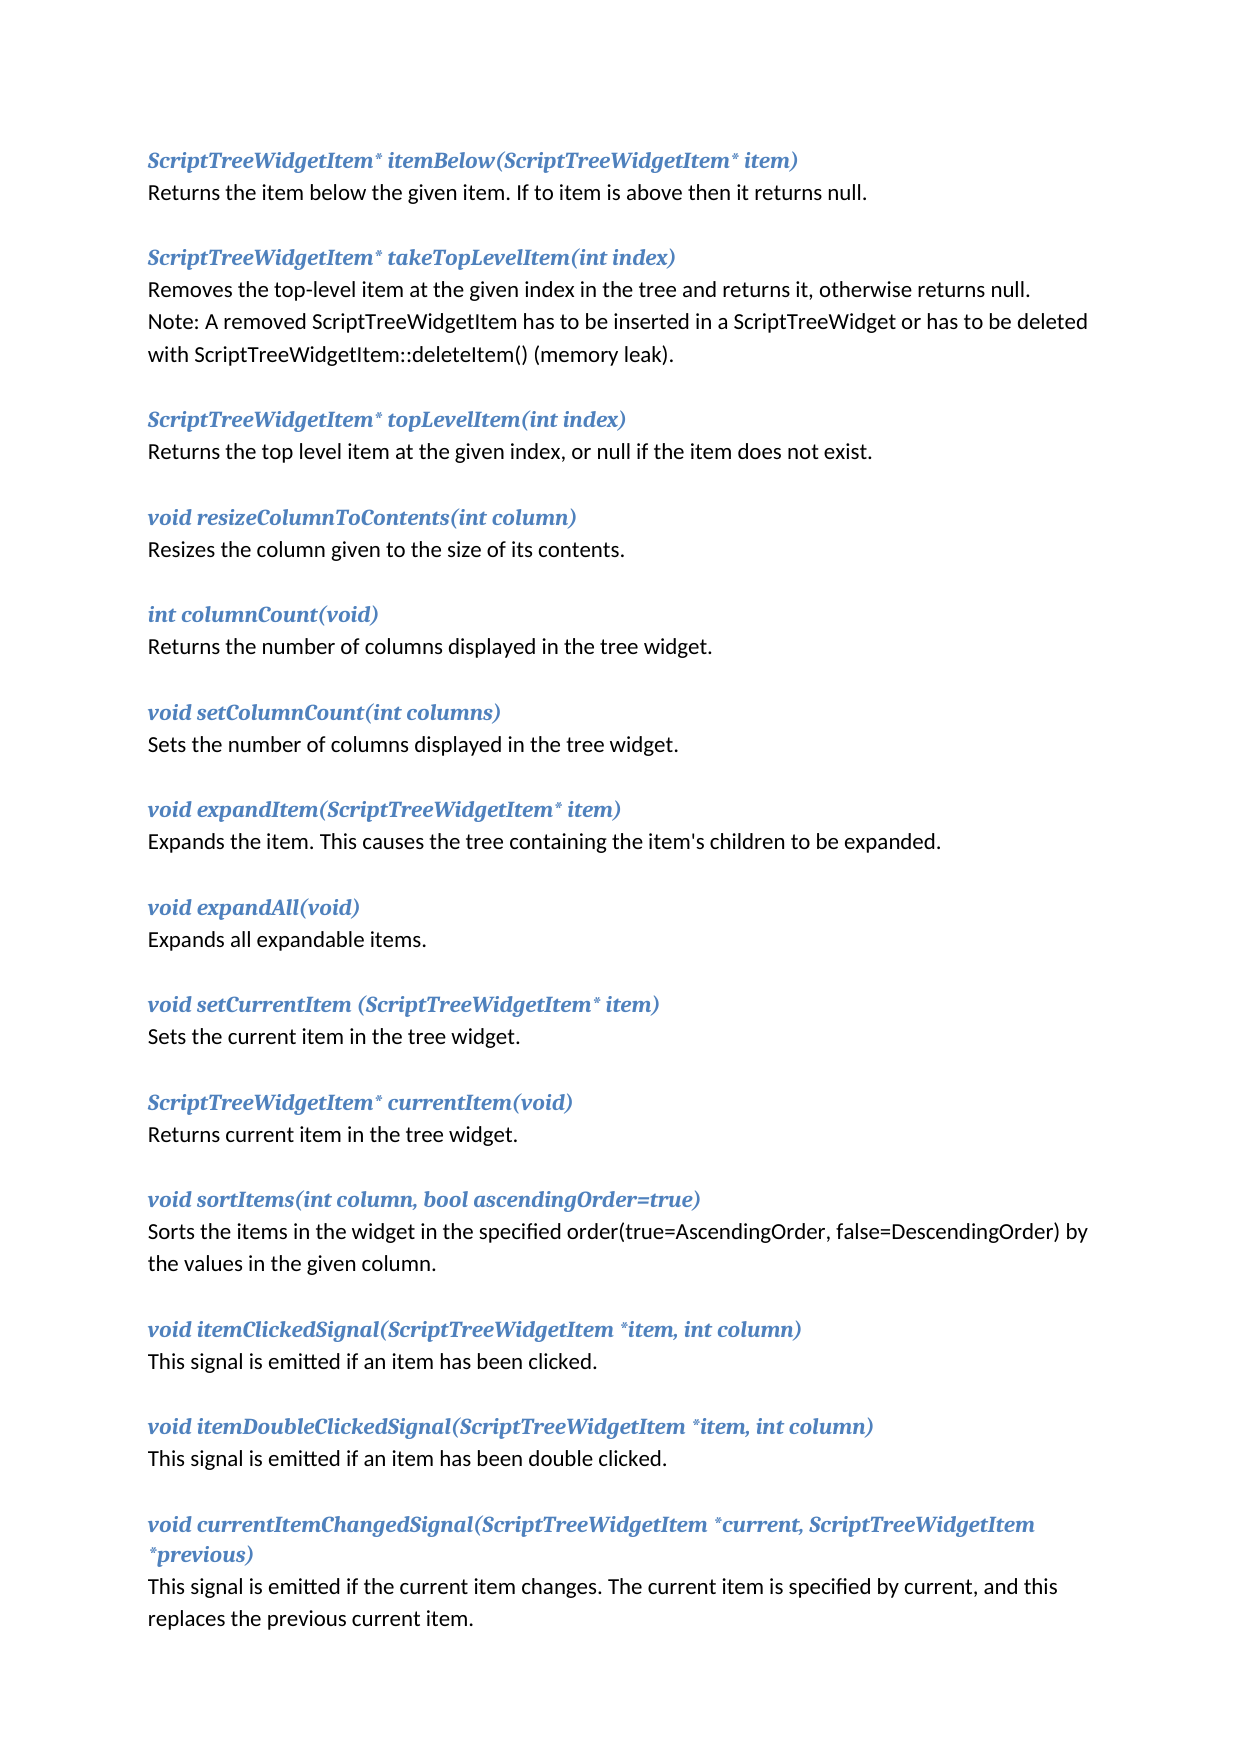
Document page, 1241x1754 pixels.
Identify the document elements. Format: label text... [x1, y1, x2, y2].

subtitle void sortItems(int column, bool ascendingOrder=true) [148, 1187, 1093, 1213]
subtitle ScriptTreeWidgetItem* itemBelow(ScriptTreeWidgetItem* item) [148, 148, 1093, 174]
text This signal is emitted if an item has been clicked. [148, 1347, 1093, 1375]
text Returns the item below the given item. If to item is above then it returns null. [148, 178, 1093, 206]
text Removes the top-level item at the given index in the tree and returns it, otherwise returns null. [148, 275, 1093, 303]
text Note: A removed ScriptTreeWidgetItem has to be inserted in a ScriptTreeWidget or has to be deleted with ScriptTreeWidgetItem::deleteItem() (memory leak). [148, 307, 1093, 368]
text Returns the top level item at the given index, or null if the item does not exist. [148, 437, 1093, 465]
subtitle void expandItem(ScriptTreeWidgetItem* item) [148, 797, 1093, 823]
subtitle void currentItemChangedSignal(ScriptTreeWidgetItem *current, ScriptTreeWidgetItem *previous) [148, 1512, 1093, 1568]
text Returns current item in the tree widget. [148, 1120, 1093, 1148]
subtitle void itemClickedSignal(ScriptTreeWidgetItem *item, int column) [148, 1317, 1093, 1343]
subtitle ScriptTreeWidgetItem* takeTopLevelItem(int index) [148, 245, 1093, 271]
text Sets the current item in the tree widget. [148, 1022, 1093, 1050]
subtitle void resizeColumnToContents(int column) [148, 504, 1093, 531]
subtitle void setColumnCount(int columns) [148, 699, 1093, 726]
text Returns the number of columns displayed in the tree widget. [148, 632, 1093, 660]
text Expands all expandable items. [148, 925, 1093, 953]
text Sets the number of columns displayed in the tree widget. [148, 730, 1093, 758]
subtitle ScriptTreeWidgetItem* currentItem(void) [148, 1089, 1093, 1116]
subtitle void expandAll(void) [148, 894, 1093, 921]
subtitle int columnCount(void) [148, 602, 1093, 628]
subtitle void itemDoubleClickedSignal(ScriptTreeWidgetItem *item, int column) [148, 1414, 1093, 1441]
text This signal is emitted if an item has been double clicked. [148, 1444, 1093, 1472]
text Sorts the items in the widget in the specified order(true=AscendingOrder, false=DescendingOrder) by the values in the given column. [148, 1217, 1093, 1277]
subtitle void setCurrentItem (ScriptTreeWidgetItem* item) [148, 992, 1093, 1018]
text Resizes the column given to the size of its contents. [148, 535, 1093, 563]
subtitle ScriptTreeWidgetItem* topLevelItem(int index) [148, 407, 1093, 433]
text Expands the item. This causes the tree containing the item's children to be expanded. [148, 827, 1093, 855]
text This signal is emitted if the current item changes. The current item is specified by current, and this replaces the previous current item. [148, 1572, 1093, 1632]
